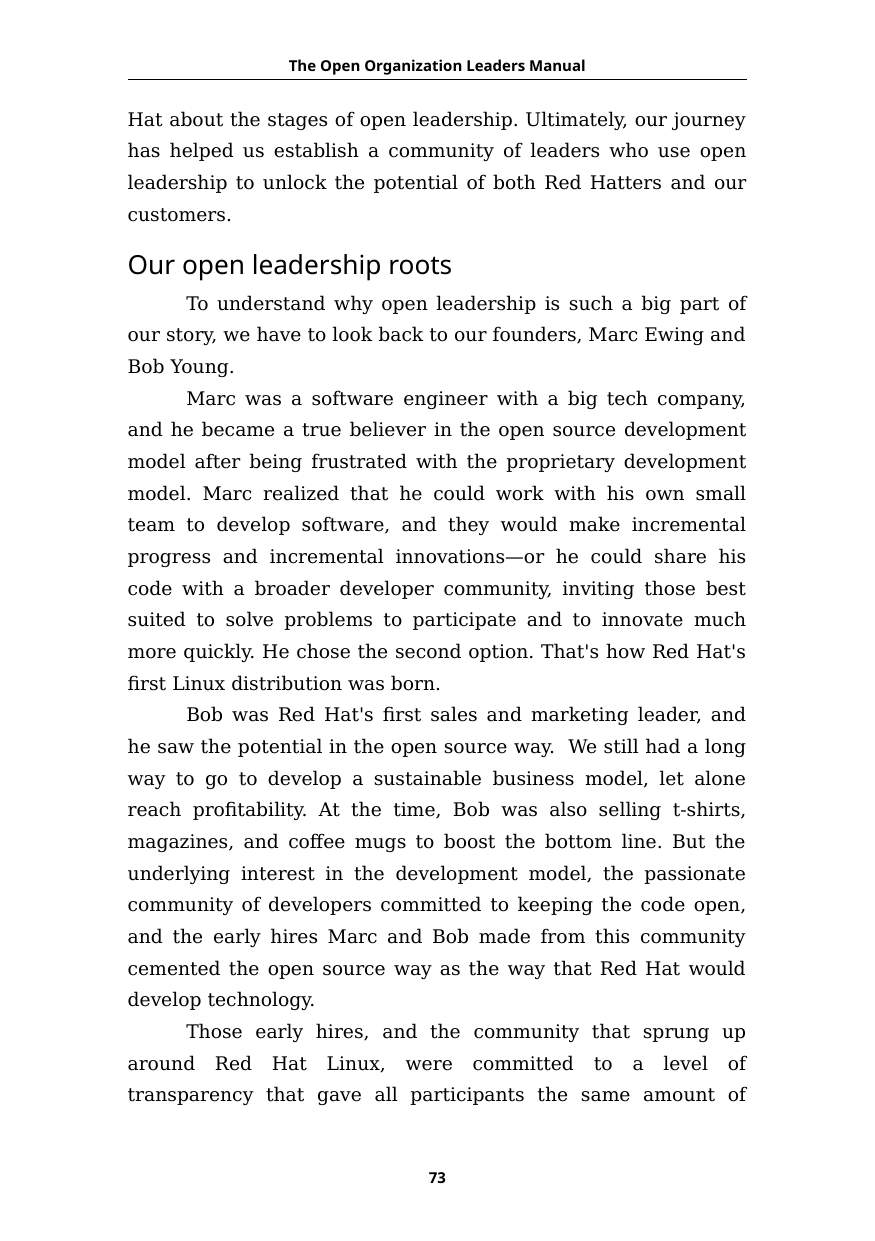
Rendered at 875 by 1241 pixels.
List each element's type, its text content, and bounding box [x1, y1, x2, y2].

text Bob was Red Hat's first sales and marketing leader, and he saw the potential in the open source way. We still had a long way to go to develop a sustainable business model, let alone reach profitability. At the time, Bob was also selling t-shirts, magazines, and coffee mugs to boost the bottom line. But the underlying interest in the development model, the passionate community of developers committed to keeping the code open, and the early hires Marc and Bob made from this community cemented the open source way as the way that Red Hat would develop technology. [127, 704, 747, 1011]
text Hat about the stages of open leadership. Ultimately, our journey has helped us establish a community of leaders who use open leadership to unlock the potential of both Red Hatters and our customers. [127, 109, 747, 226]
text Marc was a software engineer with a big tech company, and he became a true believer in the open source development model after being frustrated with the proprietary development model. Marc realized that he could work with his own small team to develop software, and they would make incremental progress and incremental innovations—or he could share his code with a broader developer community, inviting those best suited to solve problems to participate and to innovate much more quickly. He chose the second option. That's how Red Hat's first Linux distribution was born. [127, 388, 747, 695]
subtitle Our open leadership roots [127, 250, 747, 280]
text To understand why open leadership is such a big part of our story, we have to look back to our founders, Marc Ewing and Bob Young. [127, 293, 747, 378]
text Those early hires, and the community that sprung up around Red Hat Linux, were committed to a level of transparency that gave all participants the same amount of [127, 1021, 747, 1106]
